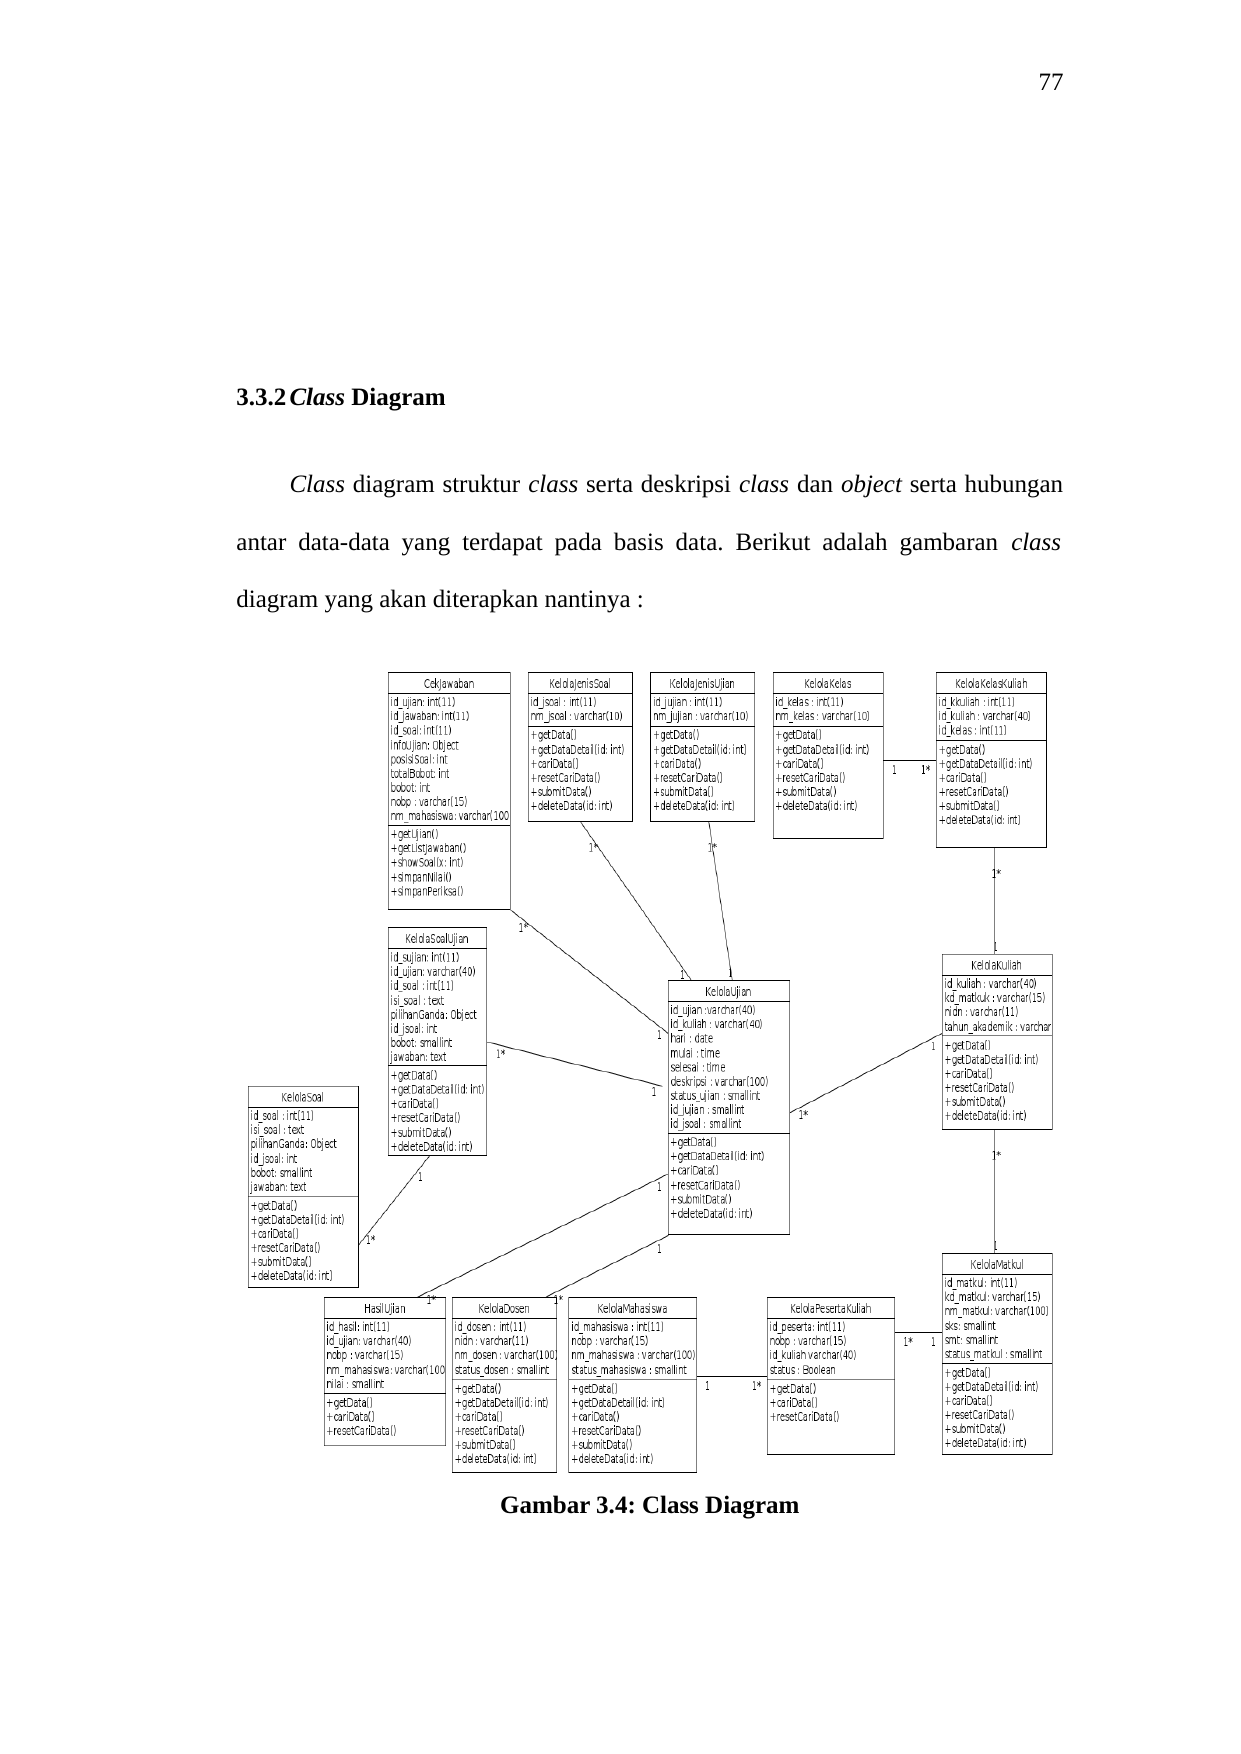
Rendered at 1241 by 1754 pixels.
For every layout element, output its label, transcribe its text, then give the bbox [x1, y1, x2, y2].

text Gambar 3.4: Class Diagram [211, 1490, 1088, 1519]
subtitle 3.3.2 Class Diagram [236, 382, 1063, 411]
text Class diagram struktur class serta deskripsi class dan object serta hubungan antar data-data yang terdapat pada basis data. Berikut adalah gambaran class diagram yang akan diterapkan nantinya : [236, 469, 1063, 613]
picture [236, 654, 1064, 1490]
